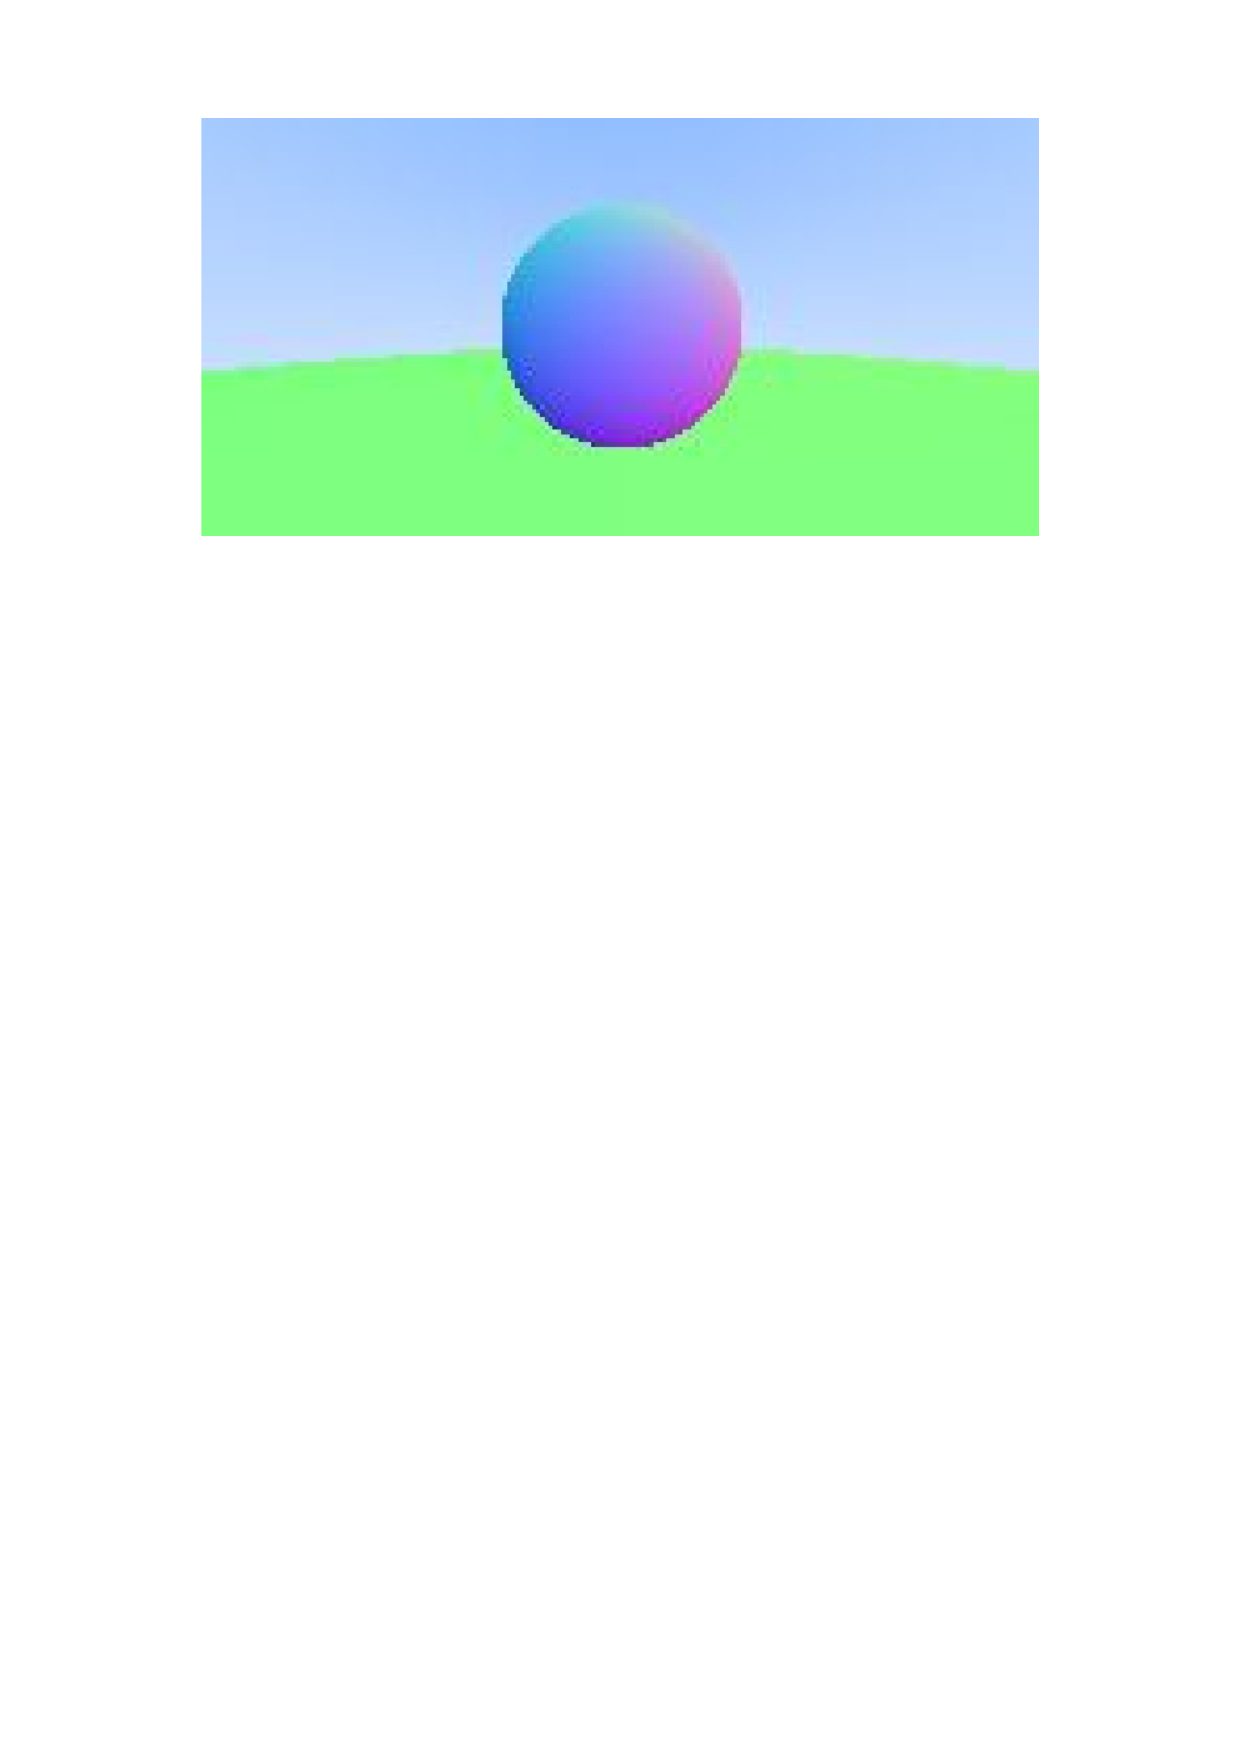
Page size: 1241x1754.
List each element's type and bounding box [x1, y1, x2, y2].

picture [201, 118, 1039, 536]
